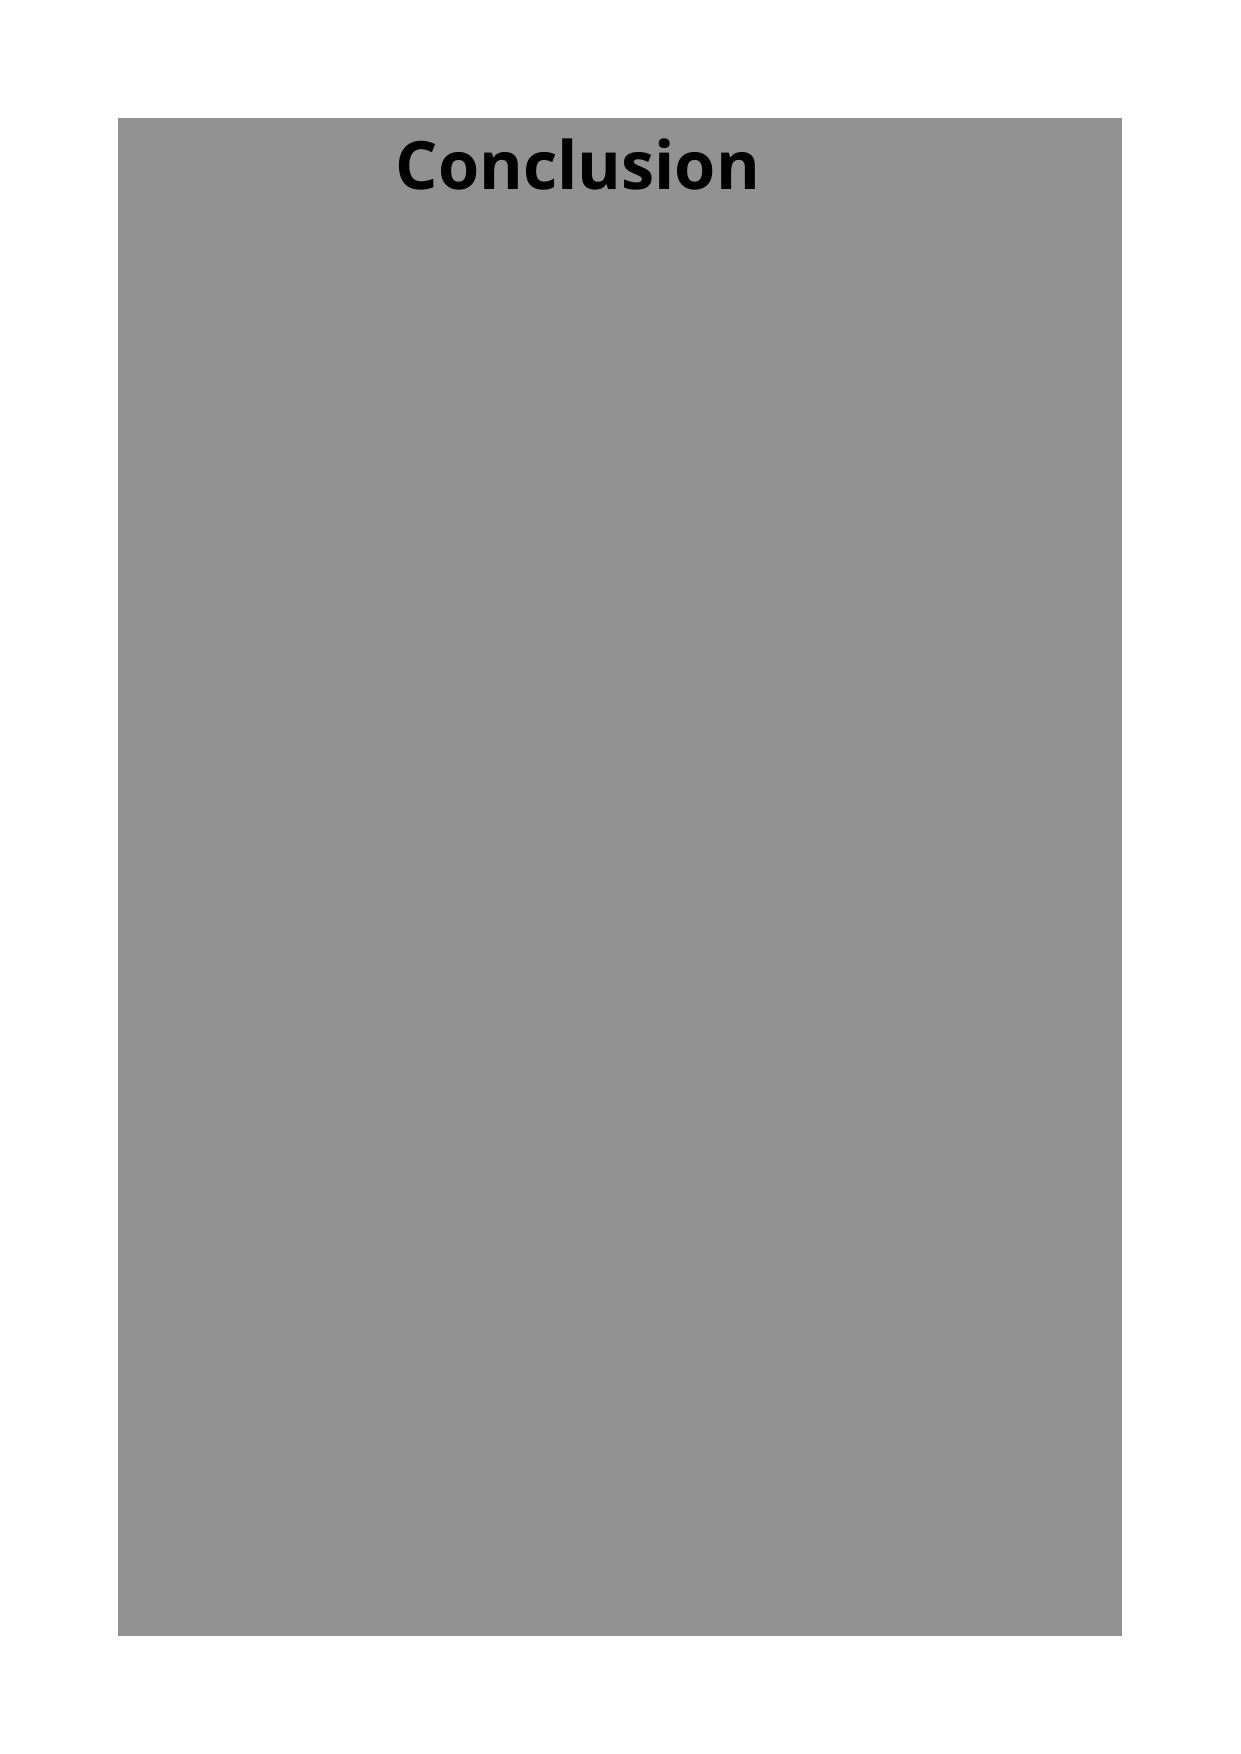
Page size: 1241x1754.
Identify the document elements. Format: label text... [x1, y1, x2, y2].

text Conclusion [118, 118, 1122, 209]
